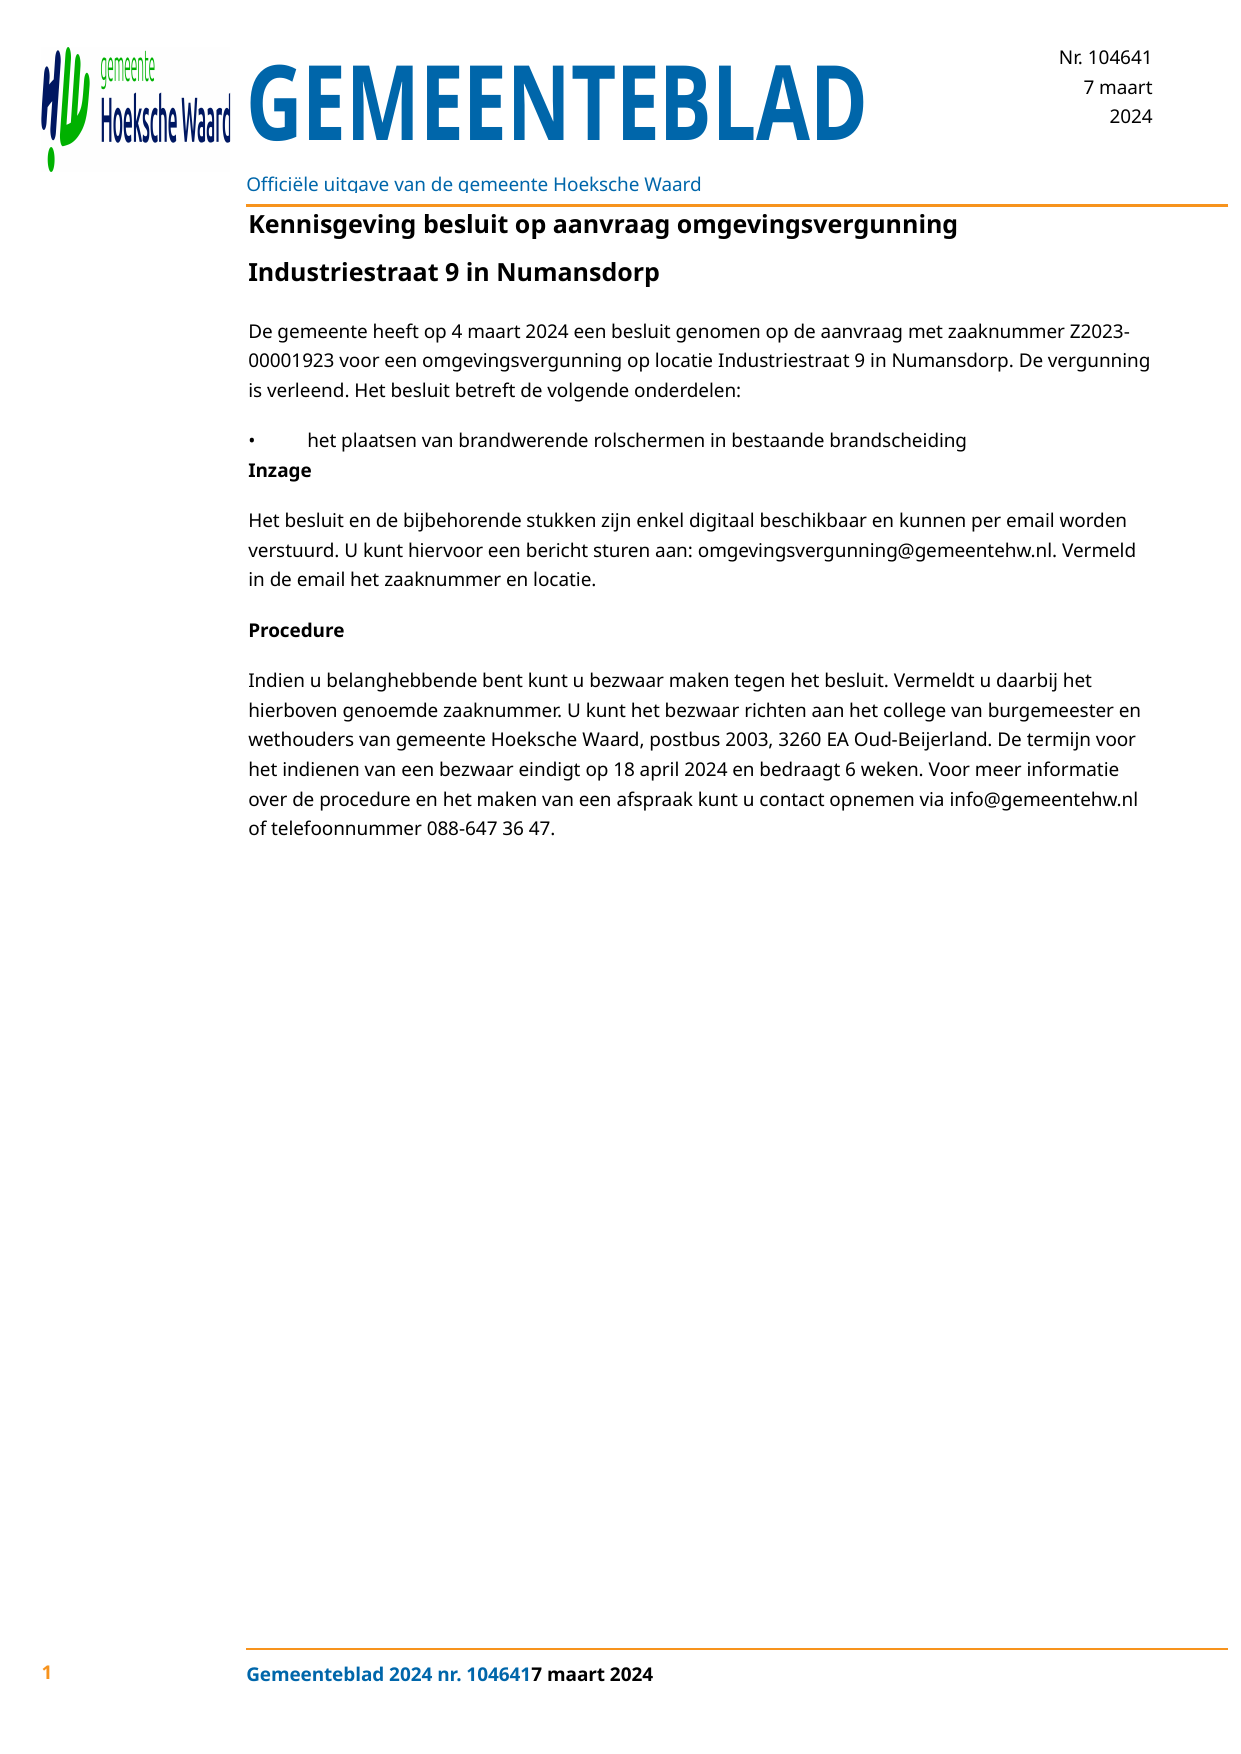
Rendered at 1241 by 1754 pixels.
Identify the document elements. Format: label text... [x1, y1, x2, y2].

list het plaatsen van brandwerende rolschermen in bestaande brandscheiding [248, 427, 1152, 453]
picture [41, 47, 231, 172]
text Kennisgeving besluit op aanvraag omgevingsvergunning Industriestraat 9 in Numansdorp [248, 207, 1152, 288]
text Inzage [248, 457, 1152, 483]
text Indien u belanghebbende bent kunt u bezwaar maken tegen het besluit. Vermeldt u daarbij het hierboven genoemde zaaknummer. U kunt het bezwaar richten aan het college van burgemeester en wethouders van gemeente Hoeksche Waard, postbus 2003, 3260 EA Oud-Beijerland. De termijn voor het indienen van een bezwaar eindigt op 18 april 2024 en bedraagt 6 weken. Voor meer informatie over de procedure en het maken van een afspraak kunt u contact opnemen via info@gemeentehw.nl of telefoonnummer 088-647 36 47. [248, 667, 1152, 841]
text Procedure [248, 617, 1152, 643]
text Het besluit en de bijbehorende stukken zijn enkel digitaal beschikbaar en kunnen per email worden verstuurd. U kunt hiervoor een bericht sturen aan: omgevingsvergunning@gemeentehw.nl. Vermeld in de email het zaaknummer en locatie. [248, 507, 1152, 592]
text De gemeente heeft op 4 maart 2024 een besluit genomen op de aanvraag met zaaknummer Z2023-00001923 voor een omgevingsvergunning op locatie Industriestraat 9 in Numansdorp. De vergunning is verleend. Het besluit betreft de volgende onderdelen: [248, 318, 1152, 403]
